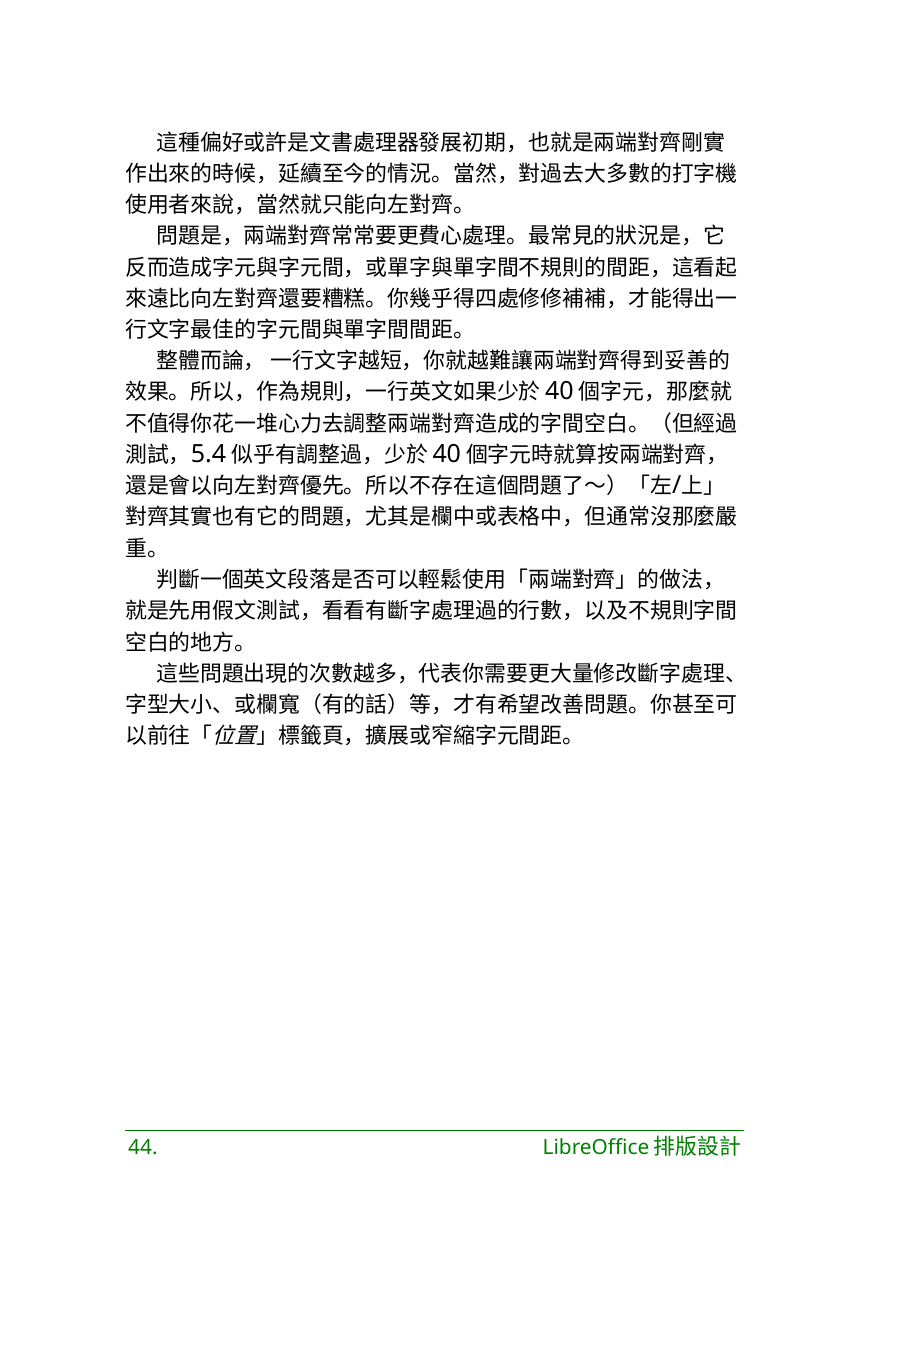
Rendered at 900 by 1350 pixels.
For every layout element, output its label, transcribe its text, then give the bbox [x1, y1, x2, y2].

text 這些問題出現的次數越多，代表你需要更大量修改斷字處理、字型大小、或欄寬（有的話）等，才有希望改善問題。你甚至可以前往「位置」標籤頁，擴展或窄縮字元間距。 [125, 656, 744, 750]
text 問題是，兩端對齊常常要更費心處理。最常見的狀況是，它反而造成字元與字元間，或單字與單字間不規則的間距，這看起來遠比向左對齊還要糟糕。你幾乎得四處修修補補，才能得出一行文字最佳的字元間與單字間間距。 [125, 219, 744, 344]
text 判斷一個英文段落是否可以輕鬆使用「兩端對齊」的做法，就是先用假文測試，看看有斷字處理過的行數，以及不規則字間空白的地方。 [125, 562, 744, 656]
text 這種偏好或許是文書處理器發展初期，也就是兩端對齊剛實作出來的時候，延續至今的情況。當然，對過去大多數的打字機使用者來說，當然就只能向左對齊。 [125, 125, 744, 219]
text 整體而論， 一行文字越短，你就越難讓兩端對齊得到妥善的效果。所以，作為規則，一行英文如果少於40個字元，那麼就不值得你花一堆心力去調整兩端對齊造成的字間空白。（但經過測試，5.4似乎有調整過，少於40個字元時就算按兩端對齊，還是會以向左對齊優先。所以不存在這個問題了～）「左/上」對齊其實也有它的問題，尤其是欄中或表格中，但通常沒那麼嚴重。 [125, 344, 744, 562]
